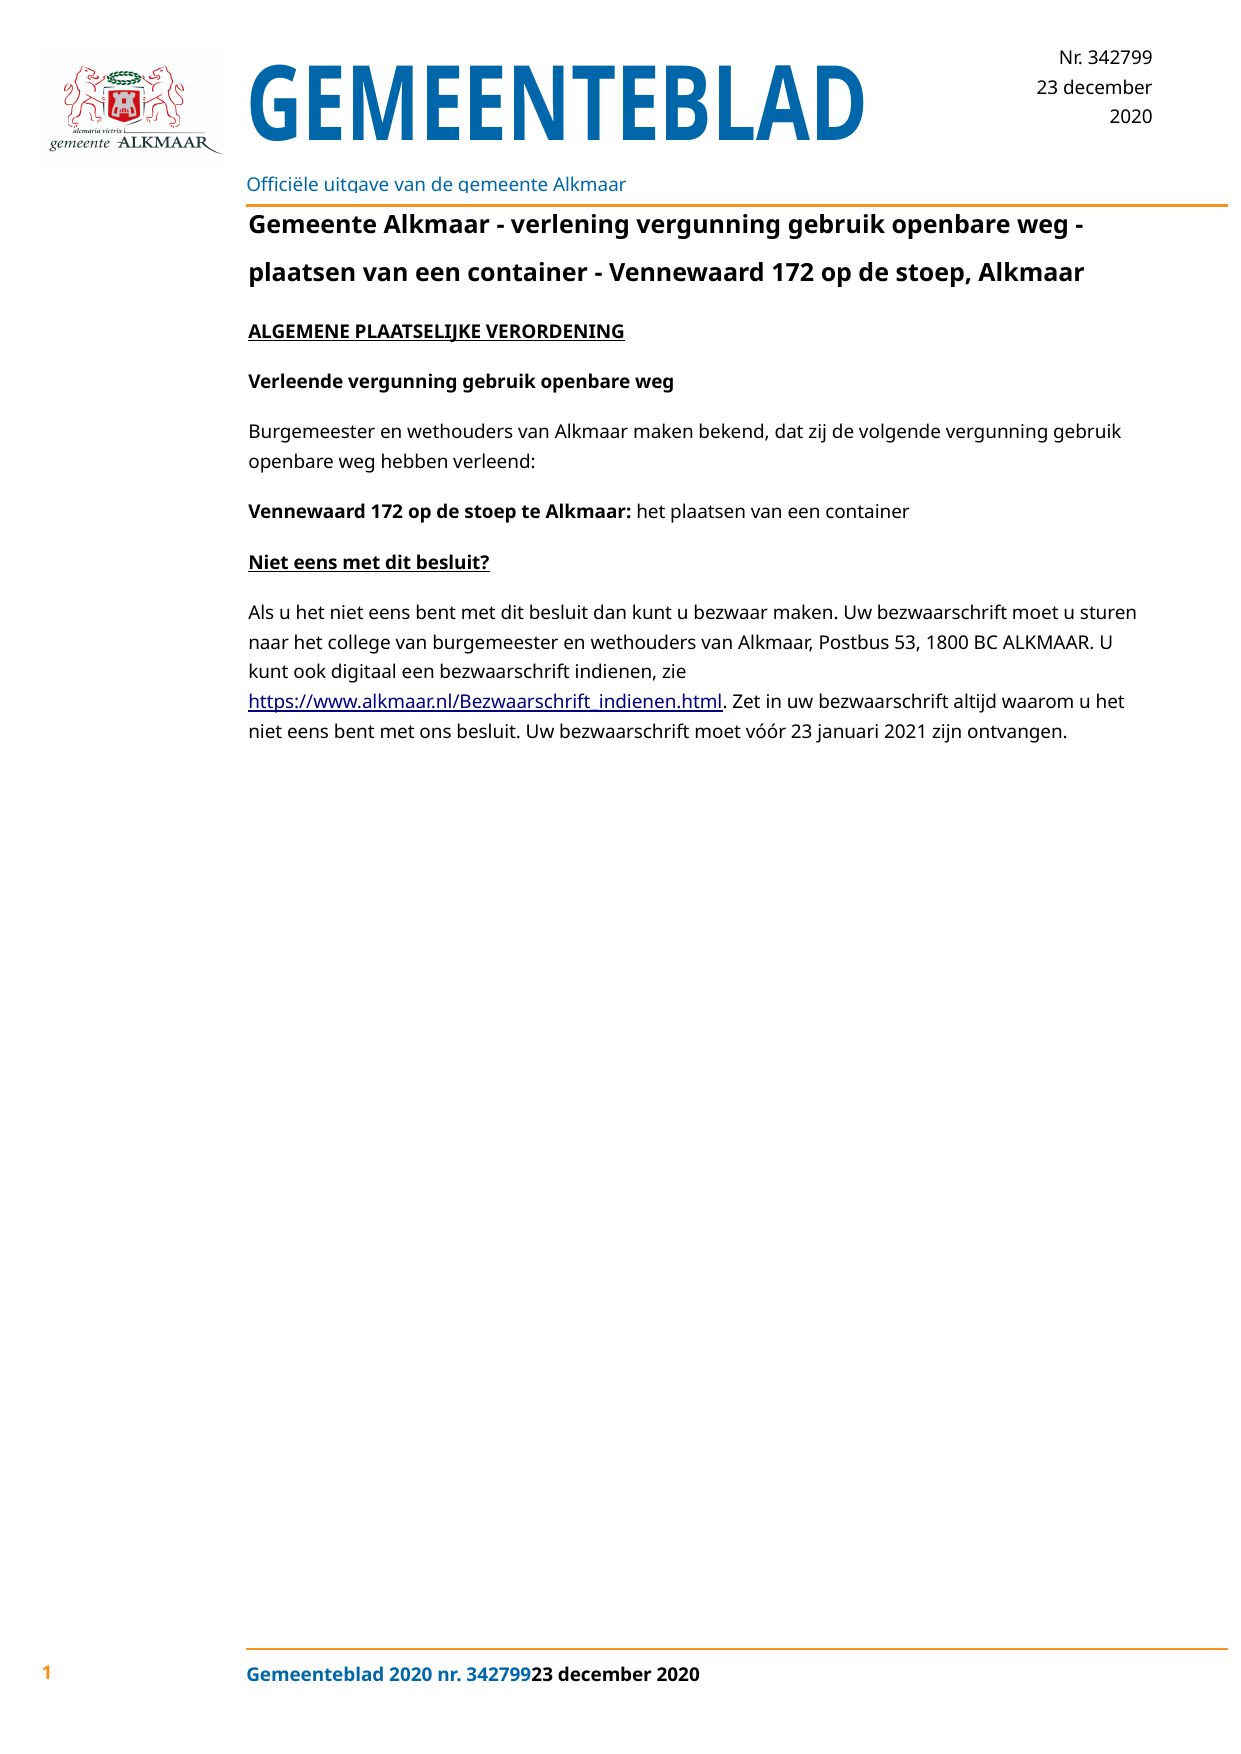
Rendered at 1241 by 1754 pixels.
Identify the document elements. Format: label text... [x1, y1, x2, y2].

text Niet eens met dit besluit? [248, 549, 1152, 575]
text Gemeente Alkmaar - verlening vergunning gebruik openbare weg - plaatsen van een container - Vennewaard 172 op de stoep, Alkmaar [248, 207, 1152, 288]
text Burgemeester en wethouders van Alkmaar maken bekend, dat zij de volgende vergunning gebruik openbare weg hebben verleend: [248, 419, 1152, 474]
text ALGEMENE PLAATSELIJKE VERORDENING [248, 318, 1152, 344]
text Als u het niet eens bent met dit besluit dan kunt u bezwaar maken. Uw bezwaarschrift moet u sturen naar het college van burgemeester en wethouders van Alkmaar, Postbus 53, 1800 BC ALKMAAR. U kunt ook digitaal een bezwaarschrift indienen, zie https://www.alkmaar.nl/Bezwaarschrift_indienen.html. Zet in uw bezwaarschrift altijd waarom u het niet eens bent met ons besluit. Uw bezwaarschrift moet vóór 23 januari 2021 zijn ontvangen. [248, 599, 1152, 744]
text Vennewaard 172 op de stoep te Alkmaar: het plaatsen van een container [248, 499, 1152, 524]
text Verleende vergunning gebruik openbare weg [248, 368, 1152, 394]
picture [41, 47, 231, 172]
